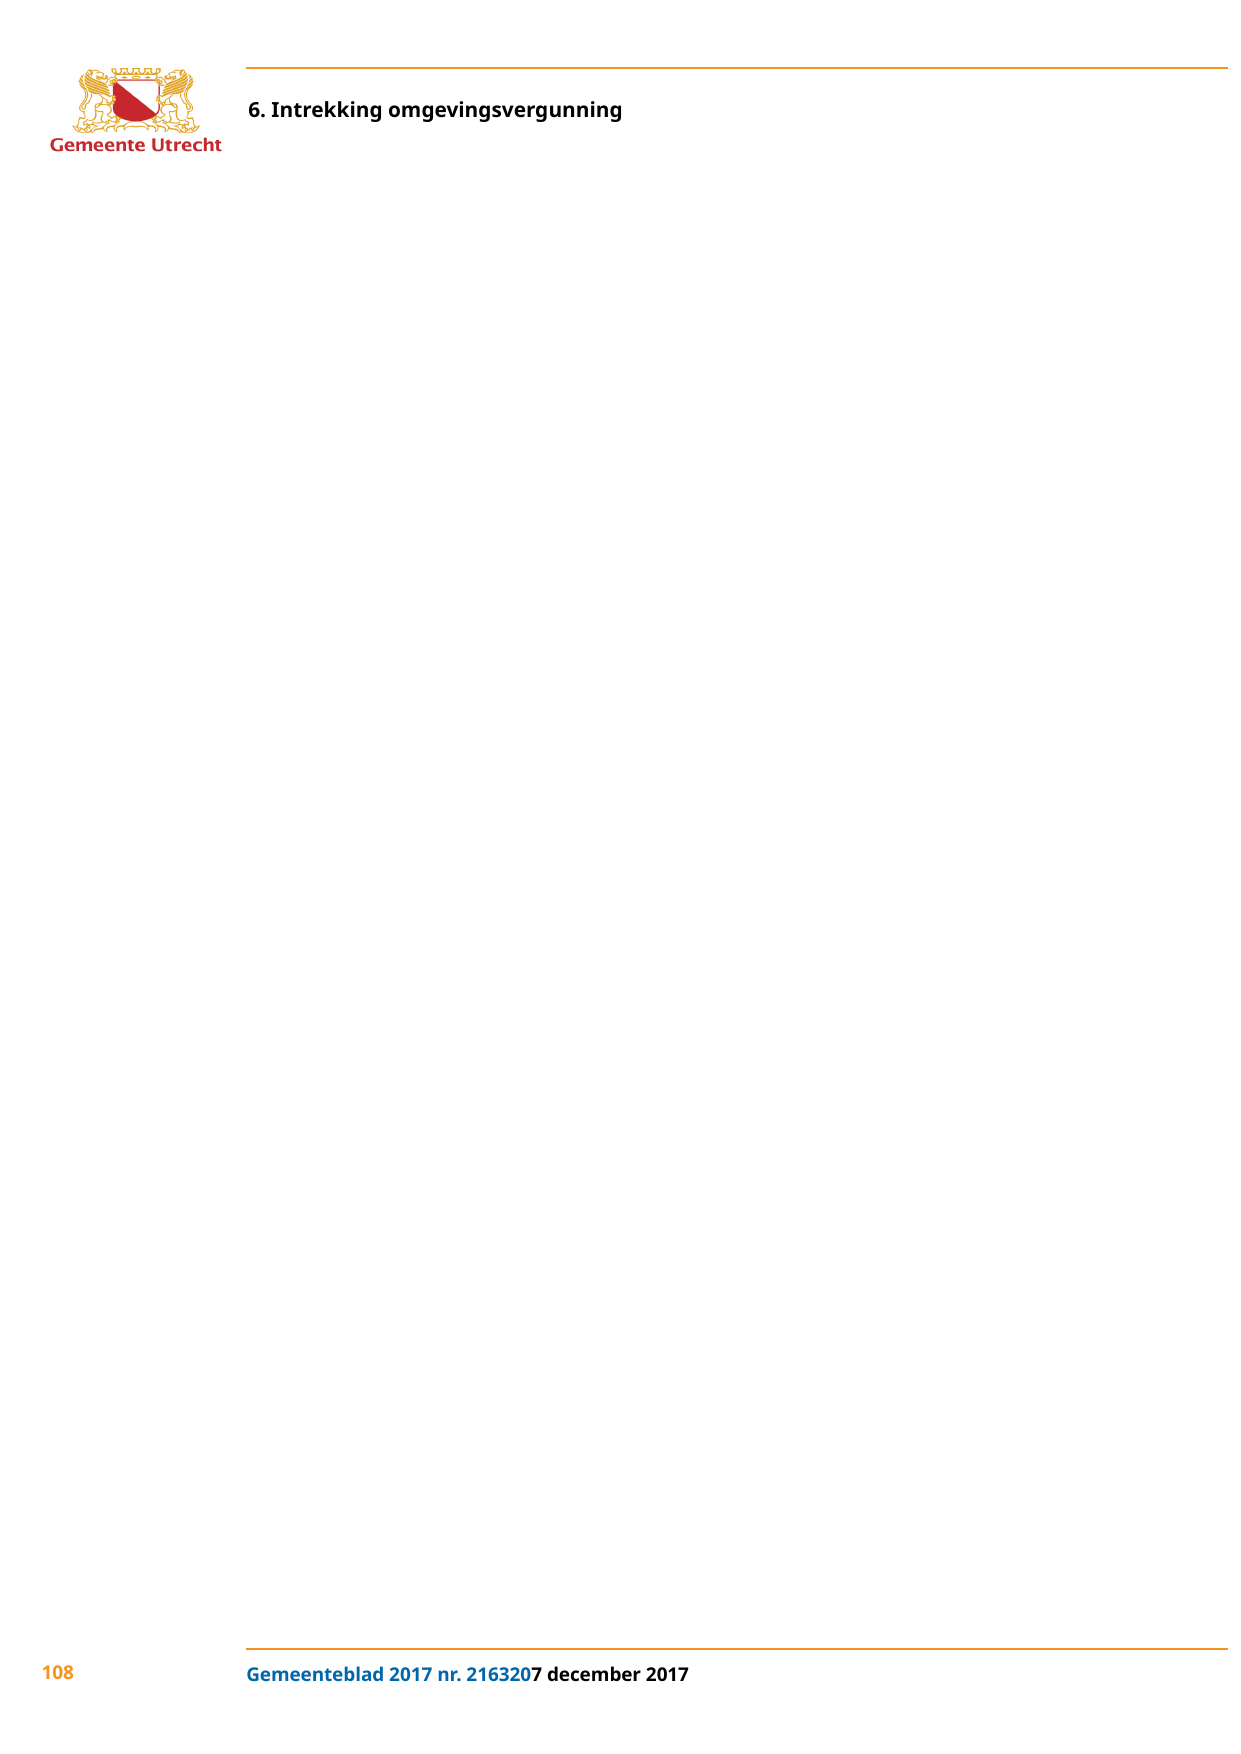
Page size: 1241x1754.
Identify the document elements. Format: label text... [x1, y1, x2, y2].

text 6. Intrekking omgevingsvergunning [248, 95, 1152, 123]
picture [41, 47, 231, 172]
